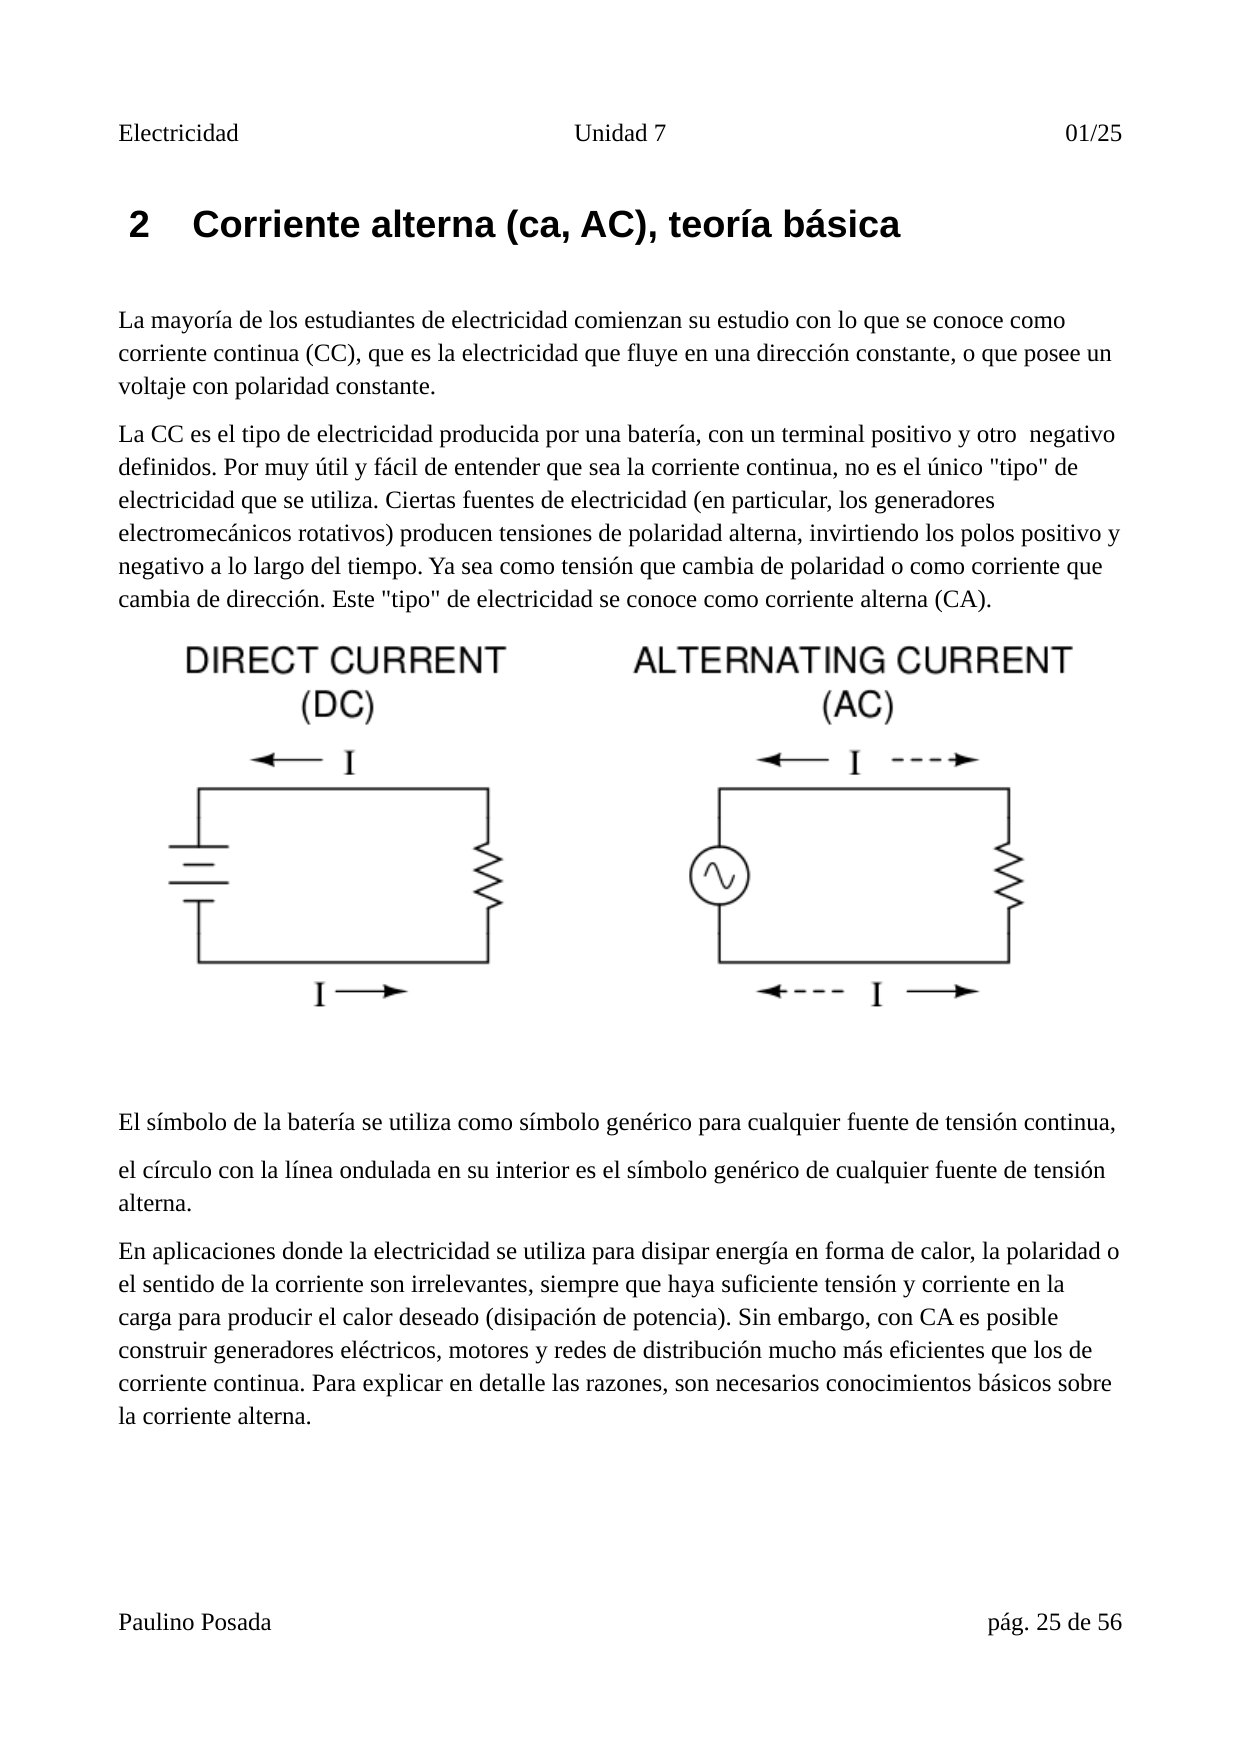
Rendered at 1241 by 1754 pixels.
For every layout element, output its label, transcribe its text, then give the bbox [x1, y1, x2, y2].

text El símbolo de la batería se utiliza como símbolo genérico para cualquier fuente de tensión continua, [118, 1107, 1122, 1136]
text La mayoría de los estudiantes de electricidad comienzan su estudio con lo que se conoce como corriente continua (CC), que es la electricidad que fluye en una dirección constante, o que posee un voltaje con polaridad constante. [118, 305, 1122, 400]
text el círculo con la línea ondulada en su interior es el símbolo genérico de cualquier fuente de tensión alterna. [118, 1155, 1122, 1217]
text La CC es el tipo de electricidad producida por una batería, con un terminal positivo y otro negativo definidos. Por muy útil y fácil de entender que sea la corriente continua, no es el único "tipo" de electricidad que se utiliza. Ciertas fuentes de electricidad (en particular, los generadores electromecánicos rotativos) producen tensiones de polaridad alterna, invirtiendo los polos positivo y negativo a lo largo del tiempo. Ya sea como tensión que cambia de polaridad o como corriente que cambia de dirección. Este "tipo" de electricidad se conoce como corriente alterna (CA). [118, 419, 1122, 613]
subtitle Corriente alterna (ca, AC), teoría básica [118, 201, 1122, 245]
picture [156, 631, 1084, 1016]
text En aplicaciones donde la electricidad se utiliza para disipar energía en forma de calor, la polaridad o el sentido de la corriente son irrelevantes, siempre que haya suficiente tensión y corriente en la carga para producir el calor deseado (disipación de potencia). Sin embargo, con CA es posible construir generadores eléctricos, motores y redes de distribución mucho más eficientes que los de corriente continua. Para explicar en detalle las razones, son necesarios conocimientos básicos sobre la corriente alterna. [118, 1236, 1122, 1429]
